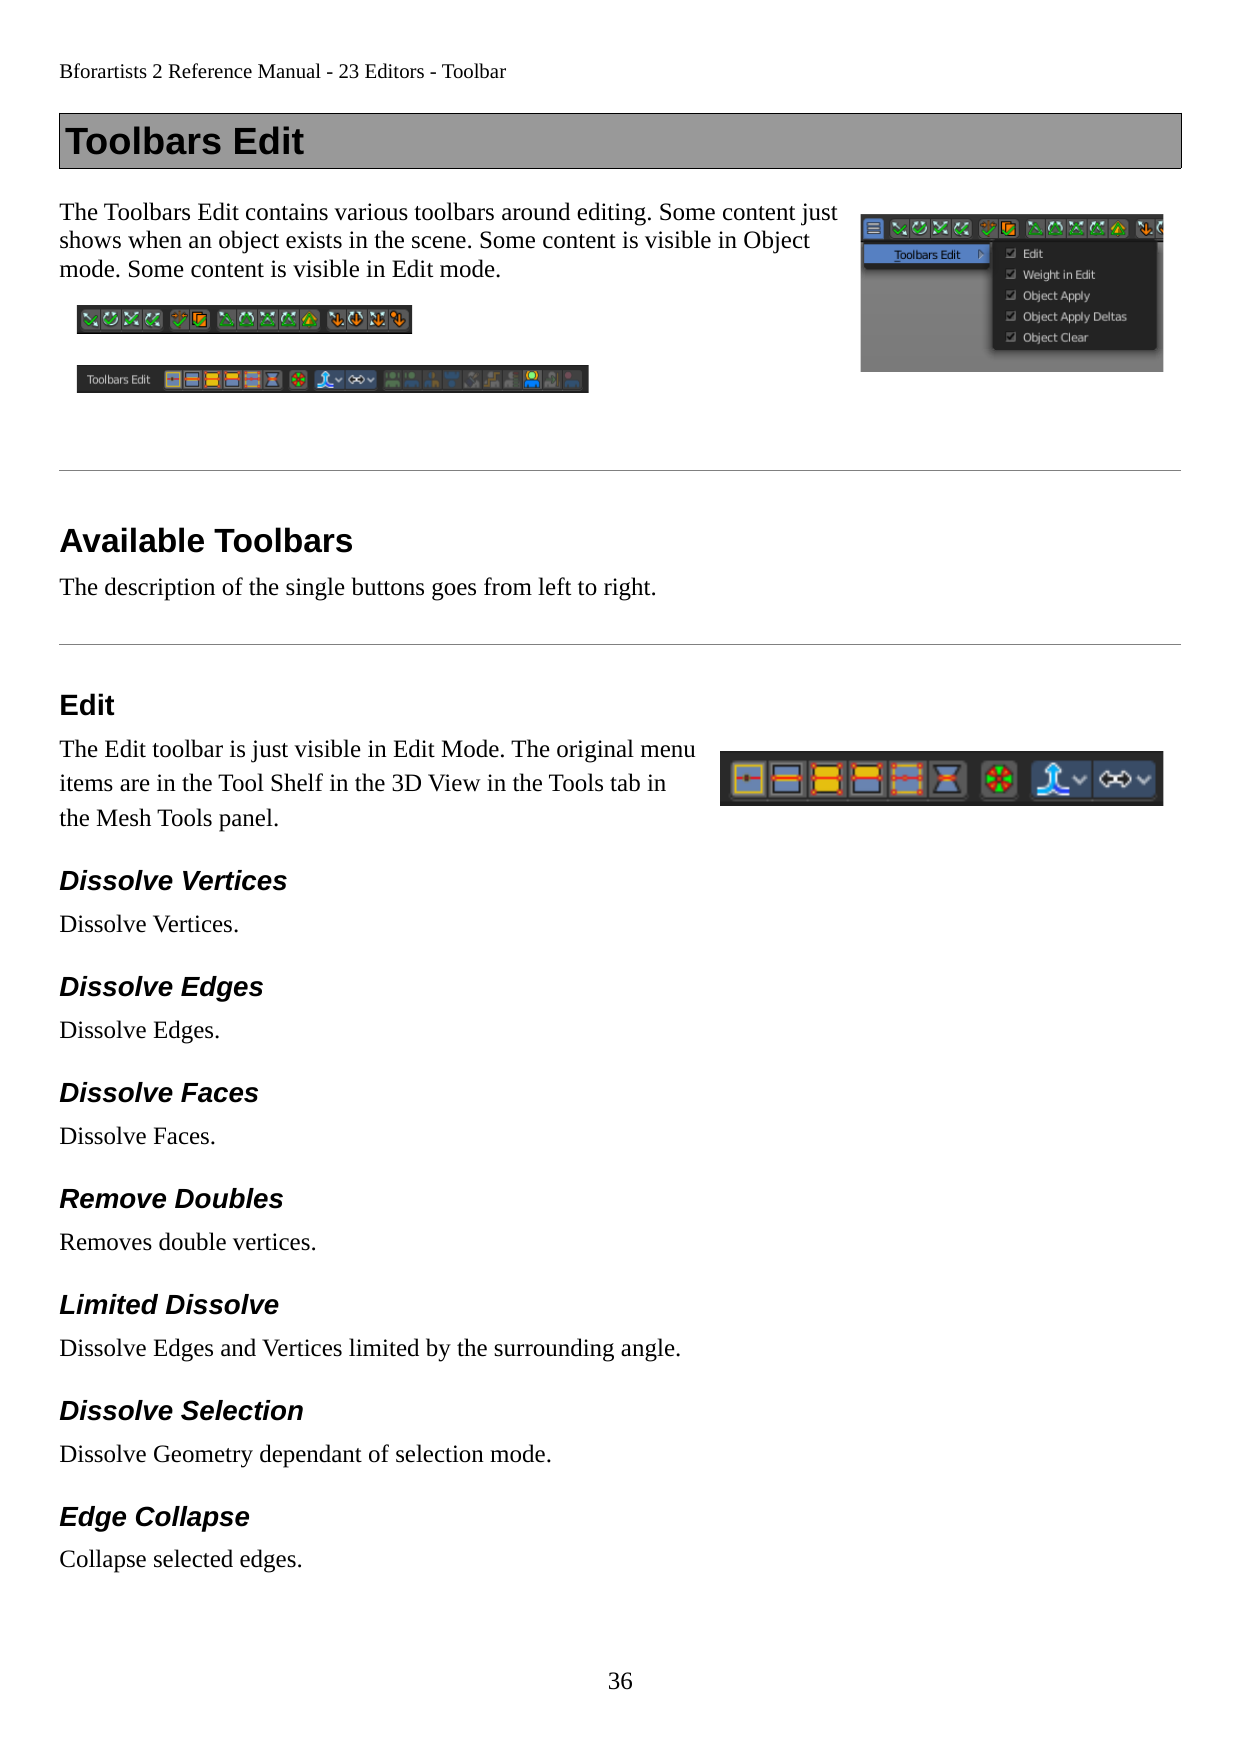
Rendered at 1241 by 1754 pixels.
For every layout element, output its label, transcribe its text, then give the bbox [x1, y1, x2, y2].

subtitle Remove Doubles [59, 1182, 1181, 1214]
subtitle Edge Collapse [59, 1500, 1181, 1532]
text Dissolve Vertices. [59, 909, 1181, 938]
picture [76, 365, 589, 393]
subtitle Available Toolbars [59, 520, 1181, 559]
text Removes double vertices. [59, 1227, 1181, 1256]
text The Edit toolbar is just visible in Edit Mode. The original menu items are in the Tool Shelf in the 3D View in the Tools tab in the Mesh Tools panel. [59, 734, 1181, 832]
text Dissolve Geometry dependant of selection mode. [59, 1439, 1181, 1467]
picture [860, 214, 1164, 372]
text The description of the single buttons goes from left to right. [59, 572, 1181, 600]
text Collapse selected edges. [59, 1544, 1181, 1573]
text Dissolve Edges. [59, 1015, 1181, 1044]
picture [76, 305, 413, 334]
subtitle Dissolve Selection [59, 1394, 1181, 1426]
text Dissolve Edges and Vertices limited by the surrounding angle. [59, 1333, 1181, 1361]
subtitle Dissolve Vertices [59, 864, 1181, 896]
subtitle Limited Dissolve [59, 1288, 1181, 1320]
subtitle Edit [59, 688, 1181, 722]
picture [720, 751, 1164, 806]
table_header Toolbars Edit [60, 114, 1181, 168]
text Dissolve Faces. [59, 1121, 1181, 1149]
subtitle Dissolve Faces [59, 1076, 1181, 1108]
text The Toolbars Edit contains various toolbars around editing. Some content just shows when an object exists in the scene. Some content is visible in Object mode. Some content is visible in Edit mode. [59, 197, 1181, 283]
subtitle Dissolve Edges [59, 971, 1181, 1002]
